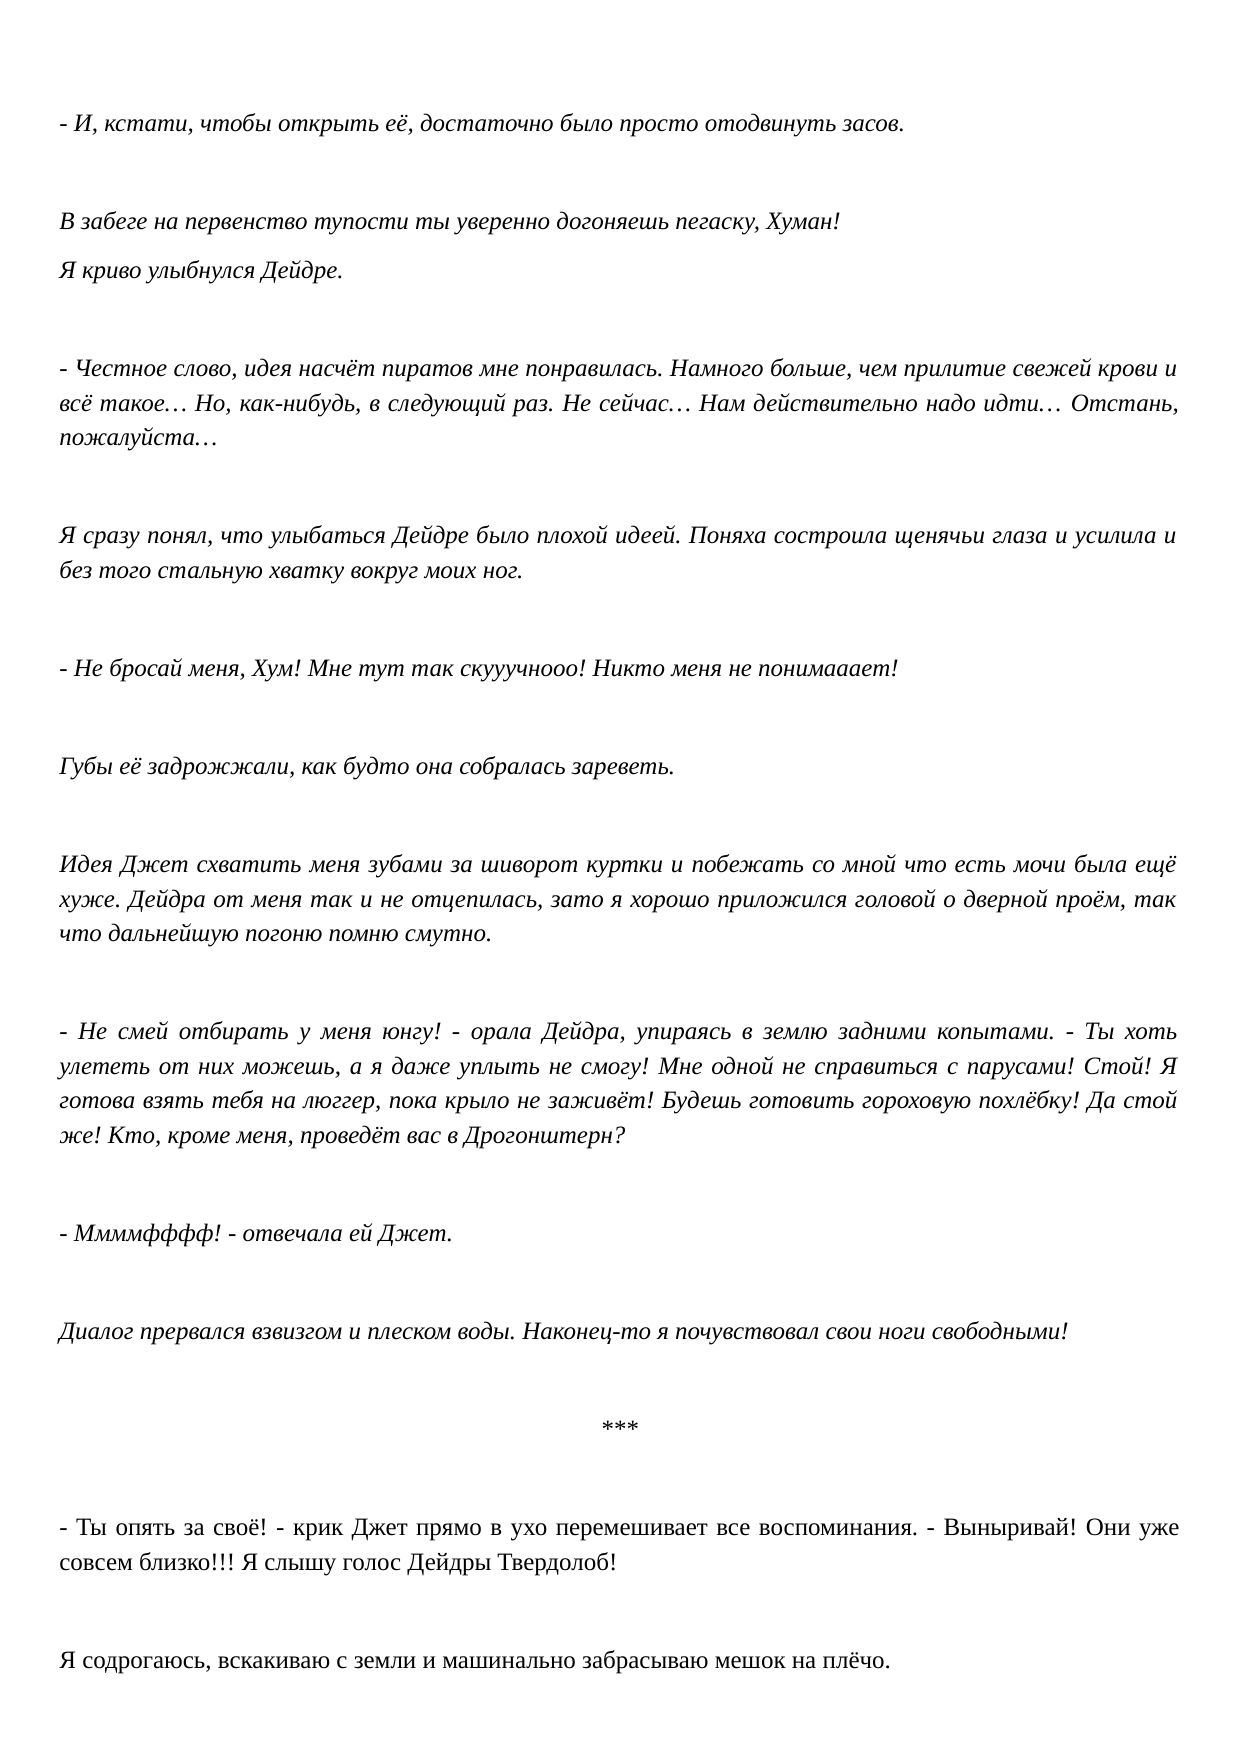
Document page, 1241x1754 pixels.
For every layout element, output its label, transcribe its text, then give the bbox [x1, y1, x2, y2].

text *** [59, 1414, 1181, 1443]
text - Ты опять за своё! - крик Джет прямо в ухо перемешивает все воспоминания. - Выныривай! Они уже совсем близко!!! Я слышу голос Дейдры Твердолоб! [59, 1512, 1181, 1576]
text Диалог прервался взвизгом и плеском воды. Наконец-то я почувствовал свои ноги свободными! [59, 1316, 1181, 1345]
text - Ммммфффф! - отвечала ей Джет. [59, 1218, 1181, 1247]
text - И, кстати, чтобы открыть её, достаточно было просто отодвинуть засов. [59, 108, 1181, 137]
text Идея Джет схватить меня зубами за шиворот куртки и побежать со мной что есть мочи была ещё хуже. Дейдра от меня так и не отцепилась, зато я хорошо приложился головой о дверной проём, так что дальнейшую погоню помню смутно. [59, 849, 1181, 947]
text - Не бросай меня, Хум! Мне тут так скууучнооо! Никто меня не понимааает! [59, 653, 1181, 682]
text Я криво улыбнулся Дейдре. [59, 255, 1181, 284]
text Губы её задрожжали, как будто она собралась зареветь. [59, 751, 1181, 780]
text Я содрогаюсь, вскакиваю с земли и машинально забрасываю мешок на плёчо. [59, 1645, 1181, 1674]
text - Честное слово, идея насчёт пиратов мне понравилась. Намного больше, чем прилитие свежей крови и всё такое… Но, как-нибудь, в следующий раз. Не сейчас… Нам действительно надо идти… Отстань, пожалуйста… [59, 353, 1181, 451]
text Я сразу понял, что улыбаться Дейдре было плохой идеей. Поняха состроила щенячьи глаза и усилила и без того стальную хватку вокруг моих ног. [59, 521, 1181, 584]
text В забеге на первенство тупости ты уверенно догоняешь пегаску, Хуман! [59, 206, 1181, 235]
text - Не смей отбирать у меня юнгу! - орала Дейдра, упираясь в землю задними копытами. - Ты хоть улететь от них можешь, а я даже уплыть не смогу! Мне одной не справиться с парусами! Стой! Я готова взять тебя на люггер, пока крыло не заживёт! Будешь готовить гороховую похлёбку! Да стой же! Кто, кроме меня, проведёт вас в Дрогонштерн? [59, 1016, 1181, 1149]
